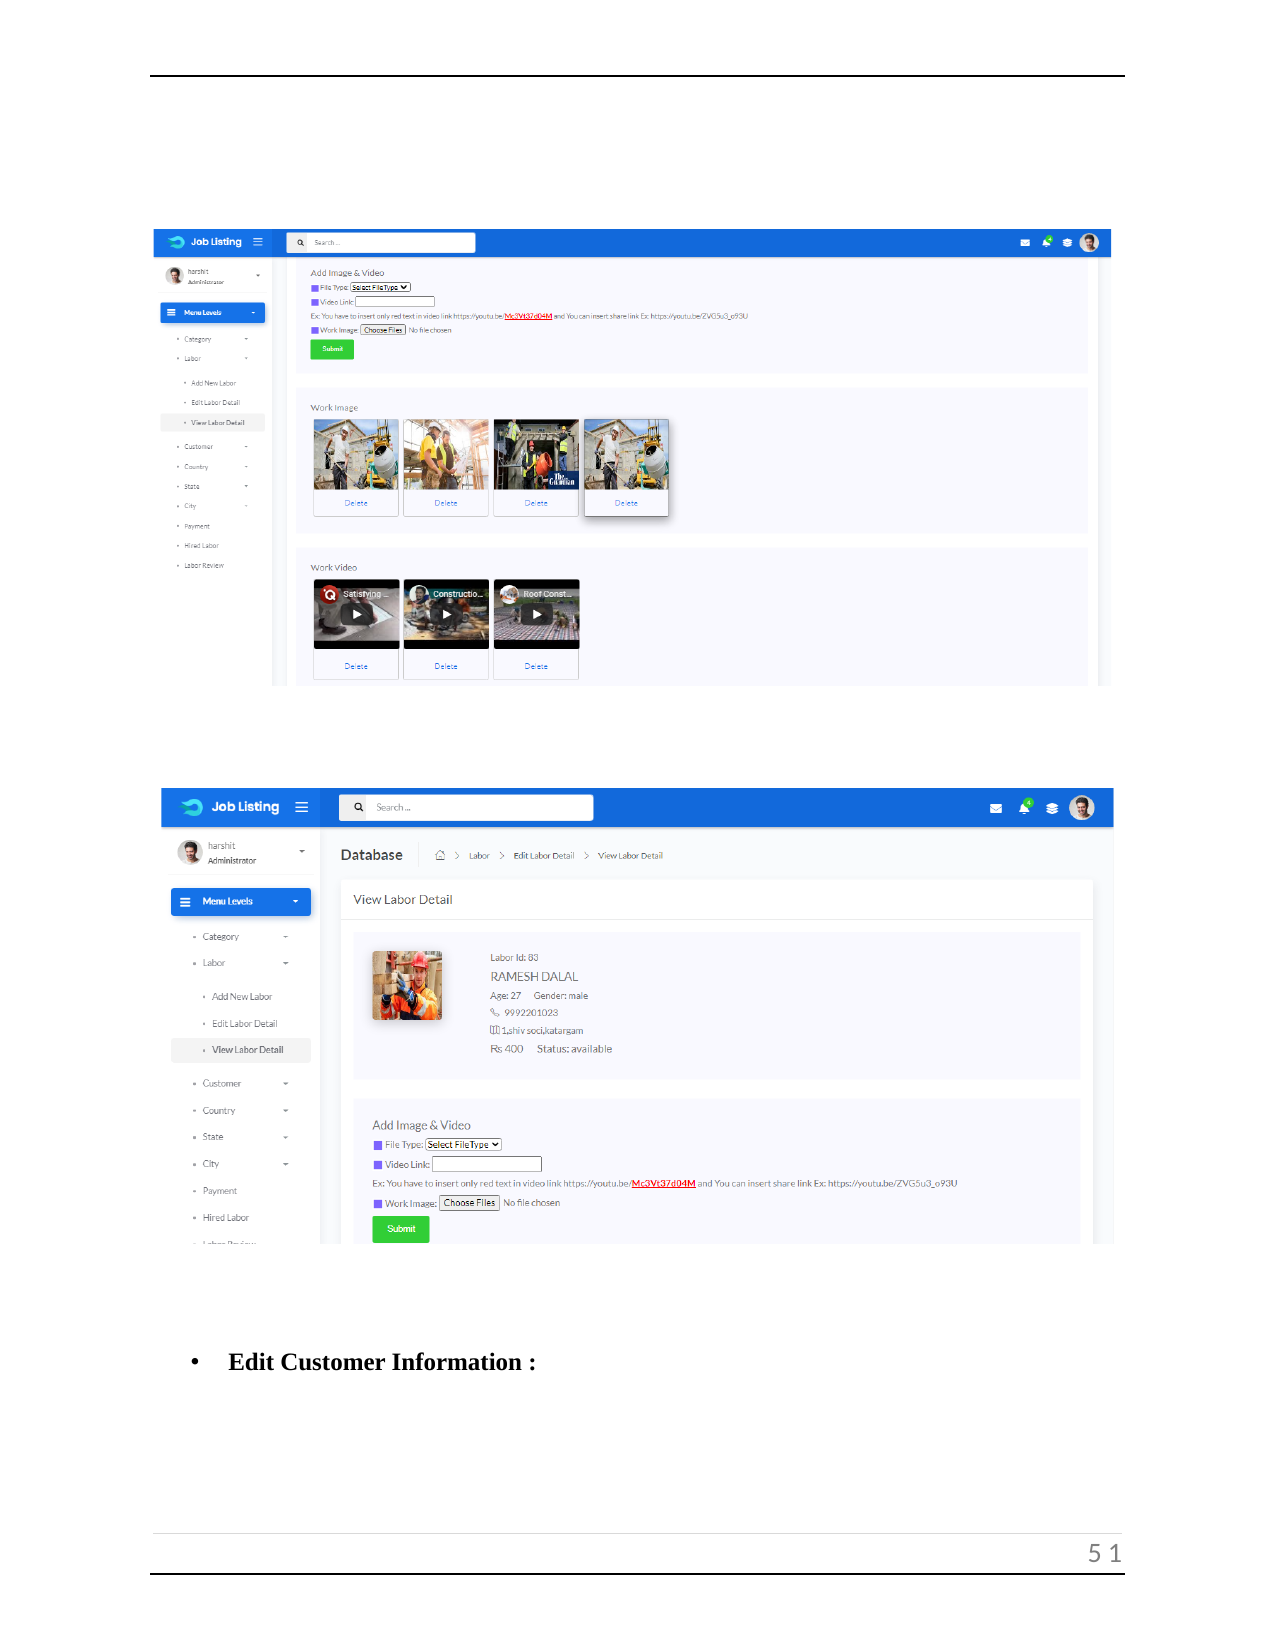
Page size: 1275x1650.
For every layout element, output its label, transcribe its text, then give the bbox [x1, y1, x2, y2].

list Edit Customer Information : [191, 1347, 1122, 1376]
picture [161, 788, 1114, 1244]
picture [153, 229, 1112, 686]
